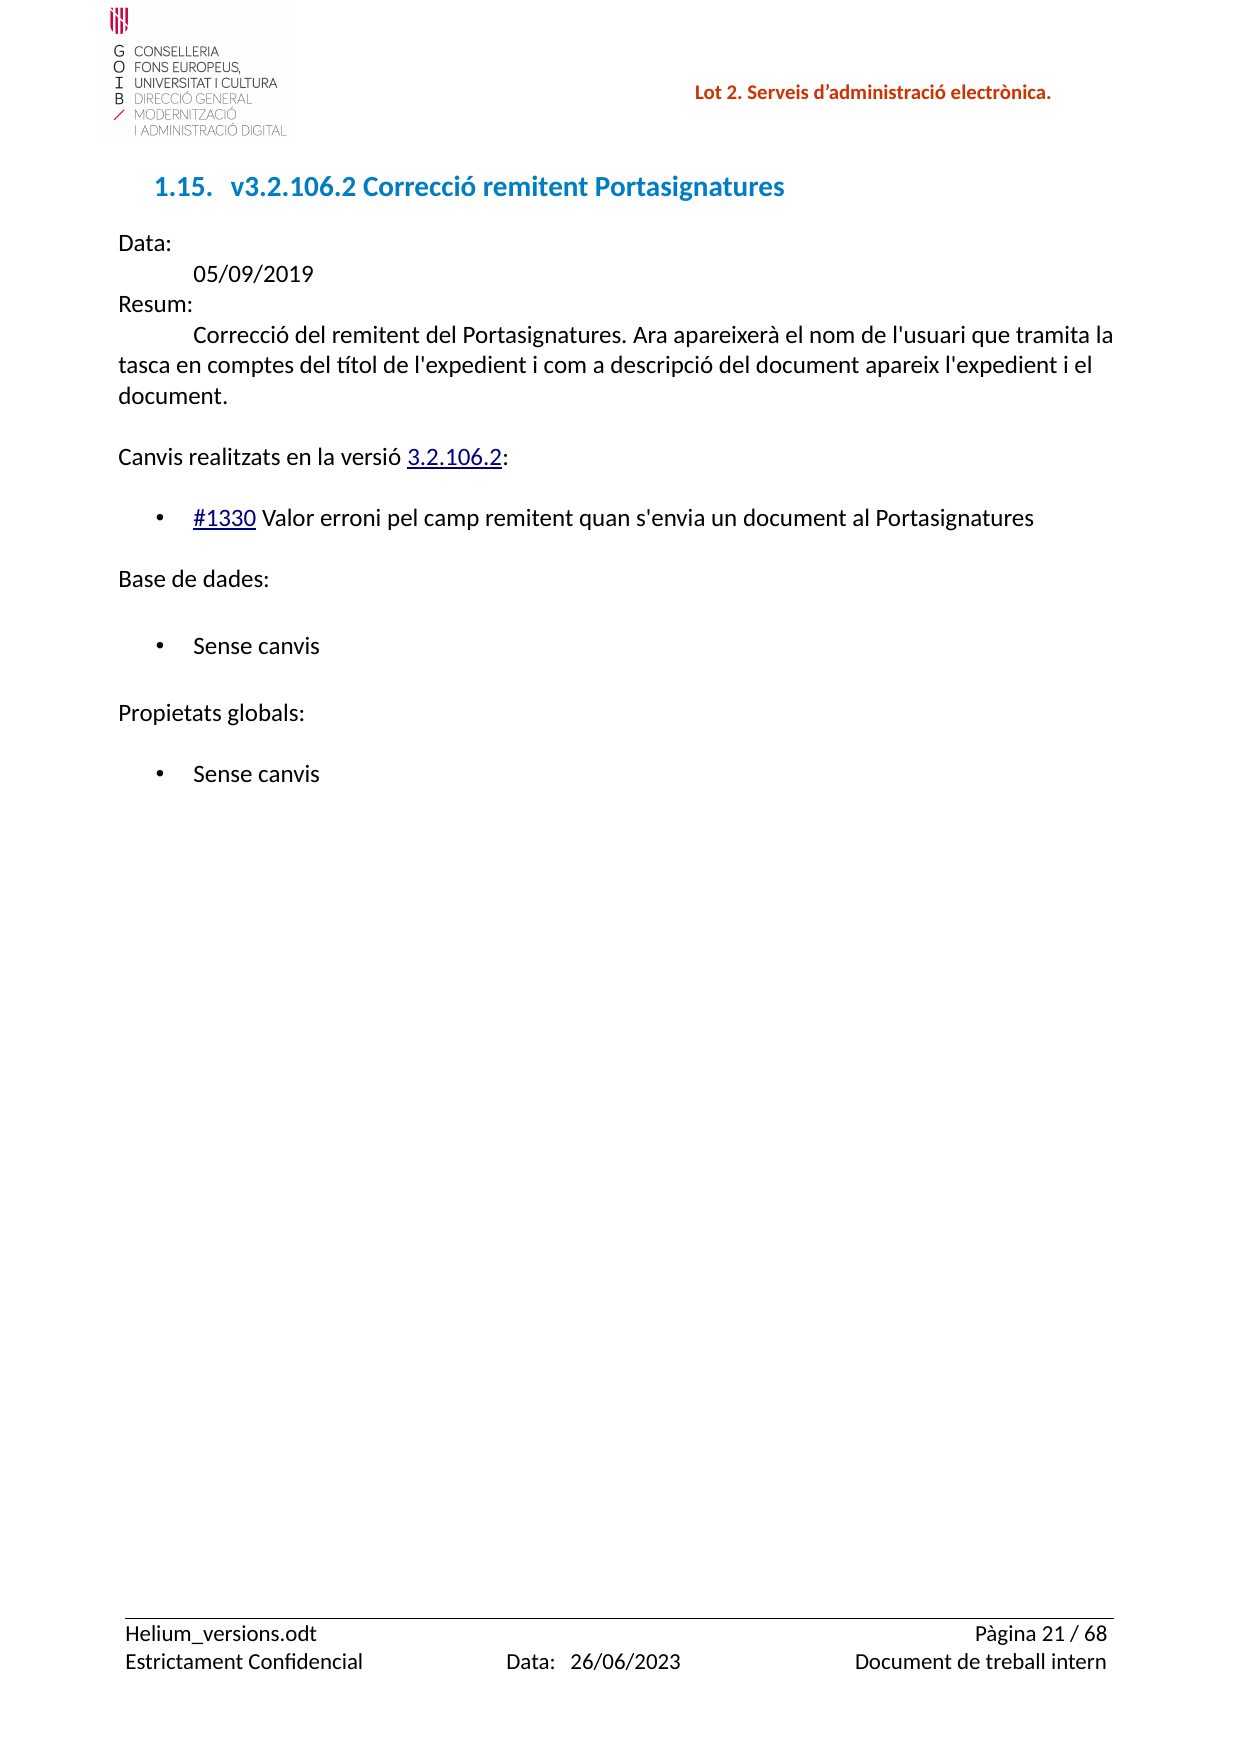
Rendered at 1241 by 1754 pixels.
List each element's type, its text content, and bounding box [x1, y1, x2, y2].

text Data: [118, 228, 1122, 258]
text Base de dades: [118, 563, 1122, 594]
subtitle v3.2.106.2 Correcció remitent Portasignatures [153, 168, 1122, 204]
text 05/09/2019 [118, 258, 1122, 289]
list Sense canvis [156, 630, 1122, 661]
list Sense canvis [156, 758, 1122, 789]
text Correcció del remitent del Portasignatures. Ara apareixerà el nom de l'usuari que tramita la tasca en comptes del títol de l'expedient i com a descripció del document apareix l'expedient i el document. [118, 319, 1122, 411]
text Resum: [118, 289, 1122, 319]
text Canvis realitzats en la versió 3.2.106.2: [118, 441, 1122, 472]
picture [100, 0, 297, 144]
text Propietats globals: [118, 697, 1122, 728]
list #1330 Valor erroni pel camp remitent quan s'envia un document al Portasignatures [156, 502, 1122, 533]
